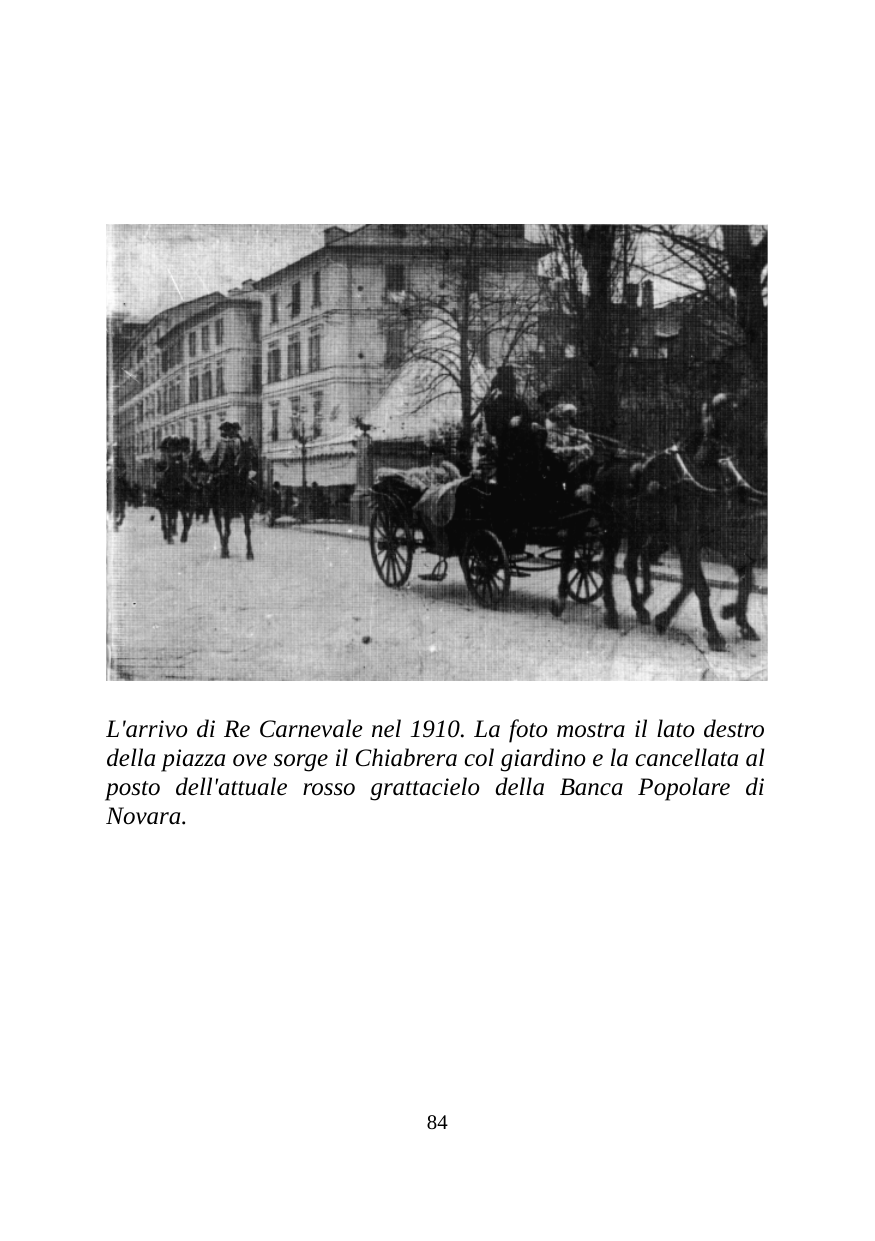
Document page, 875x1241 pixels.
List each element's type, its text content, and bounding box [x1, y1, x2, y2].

picture [106, 224, 768, 681]
table_cell L'arrivo di Re Carnevale nel 1910. La foto mostra il lato destro della piazza ove sorge il Chiabrera col giardino e la cancellata al posto dell'attuale rosso grattacielo della Banca Popolare di Novara. [106, 715, 768, 829]
table_header [106, 681, 768, 714]
